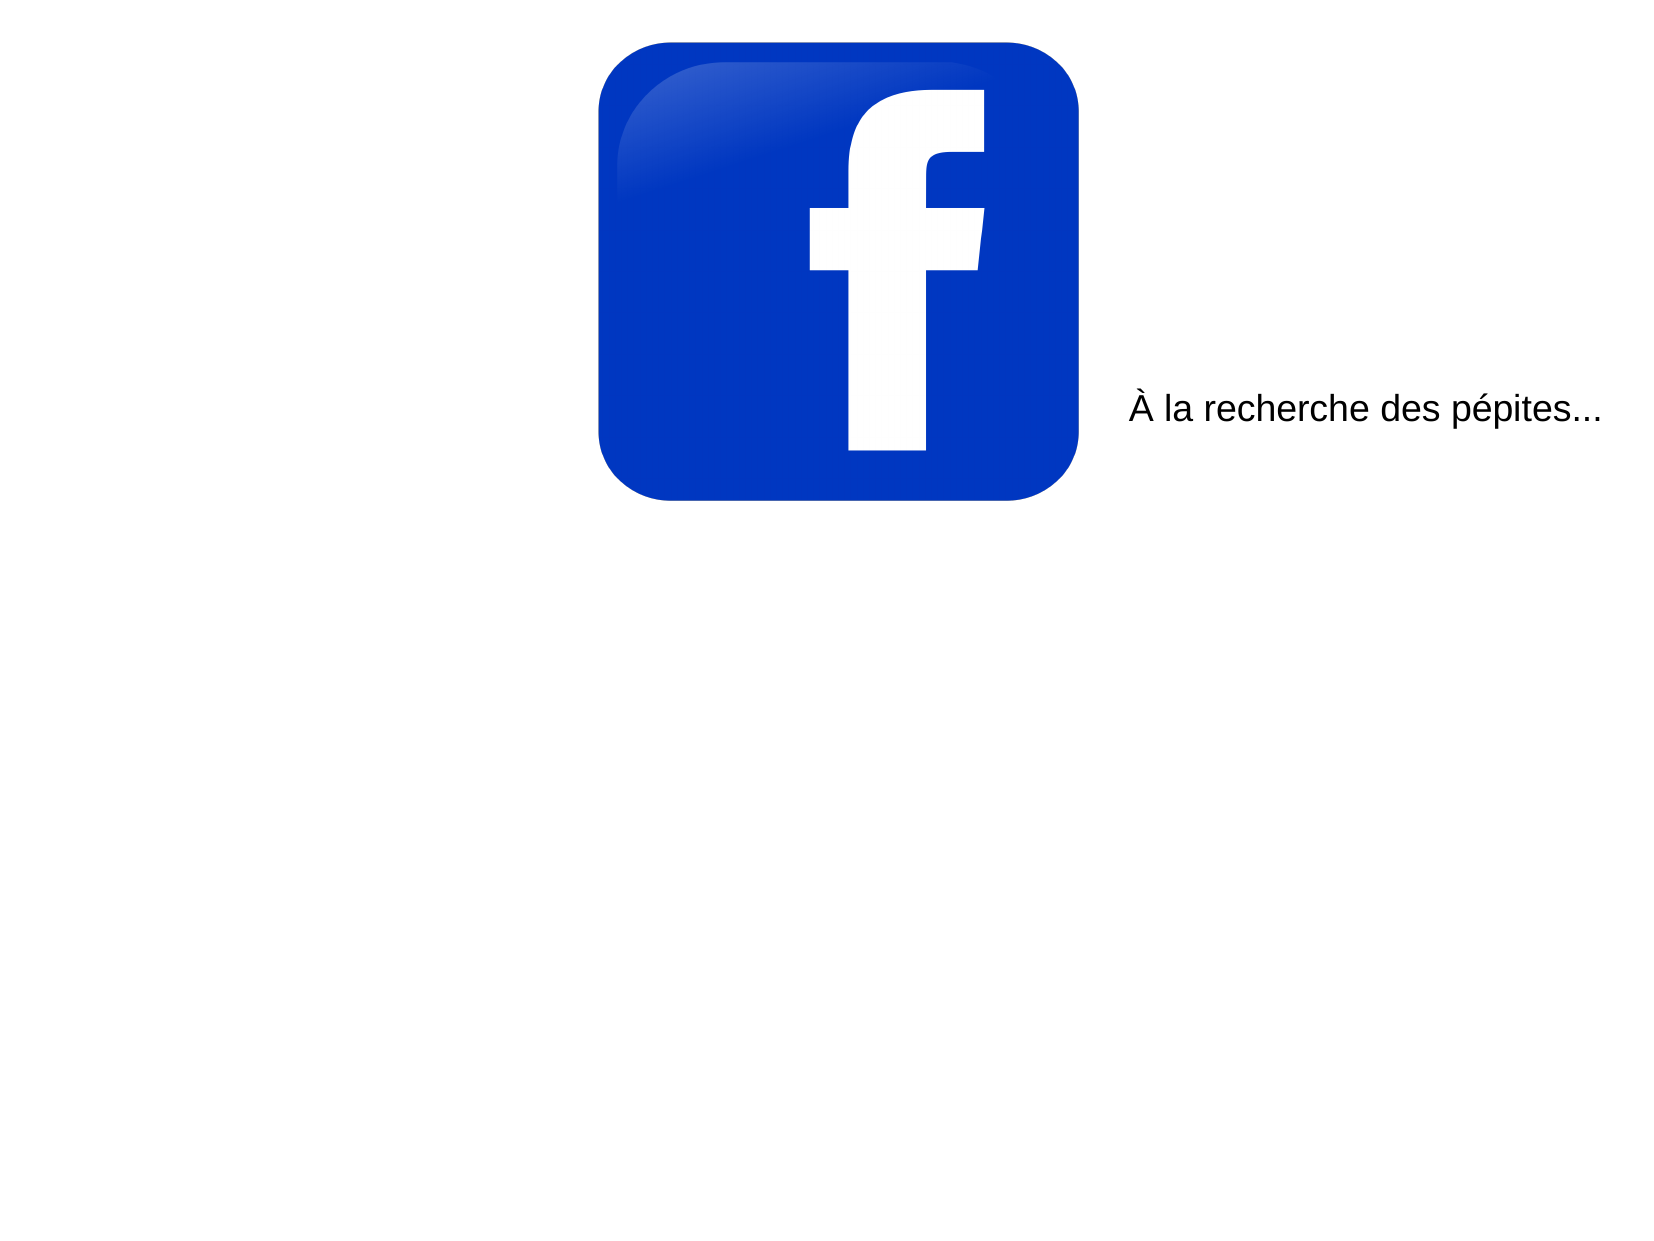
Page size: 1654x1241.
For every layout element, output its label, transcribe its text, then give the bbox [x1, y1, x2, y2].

text_box À la recherche des pépites... [1113, 380, 1619, 438]
picture [578, 23, 1099, 520]
